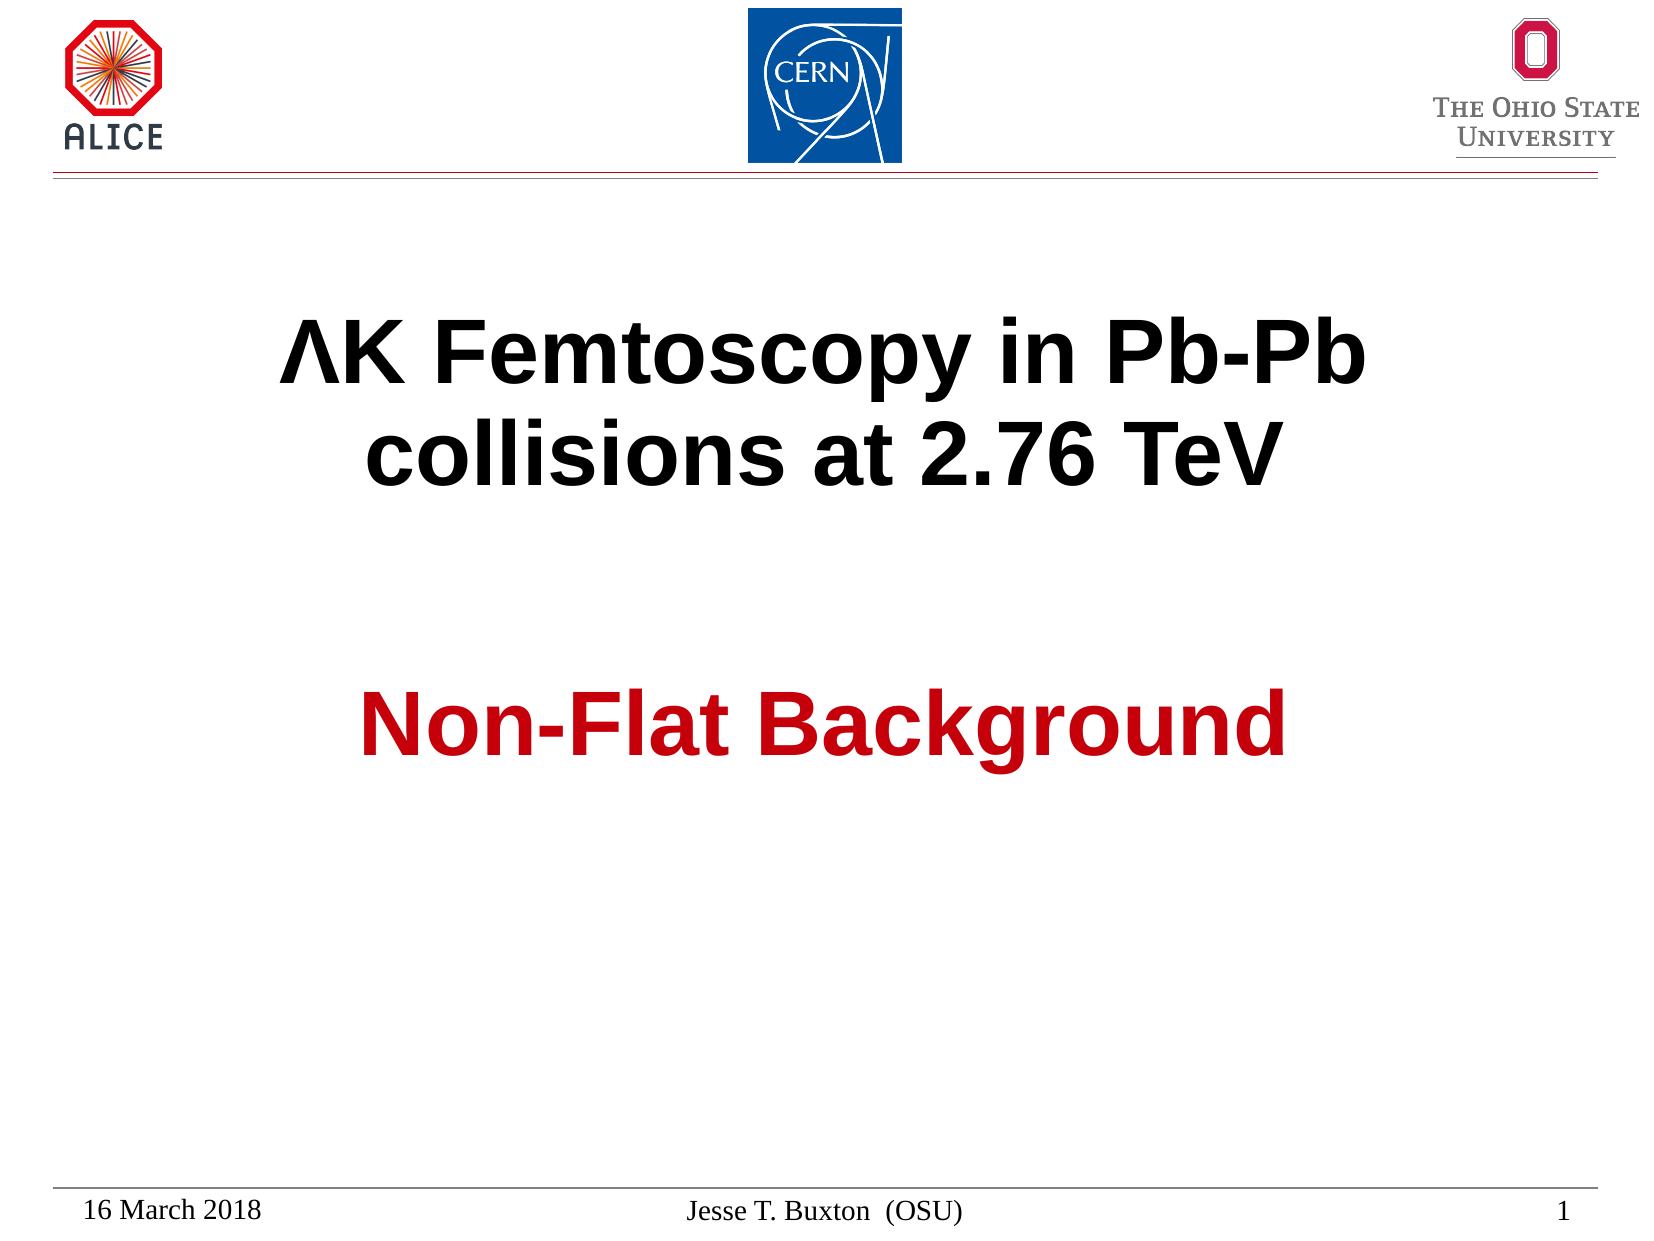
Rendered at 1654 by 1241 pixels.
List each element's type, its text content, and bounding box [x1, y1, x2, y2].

picture [748, 8, 902, 163]
picture [65, 20, 162, 150]
title ΛK Femtoscopy in Pb-Pb collisions at 2.76 TeV Non-Flat Background [183, 285, 1467, 791]
picture [1430, 5, 1642, 171]
